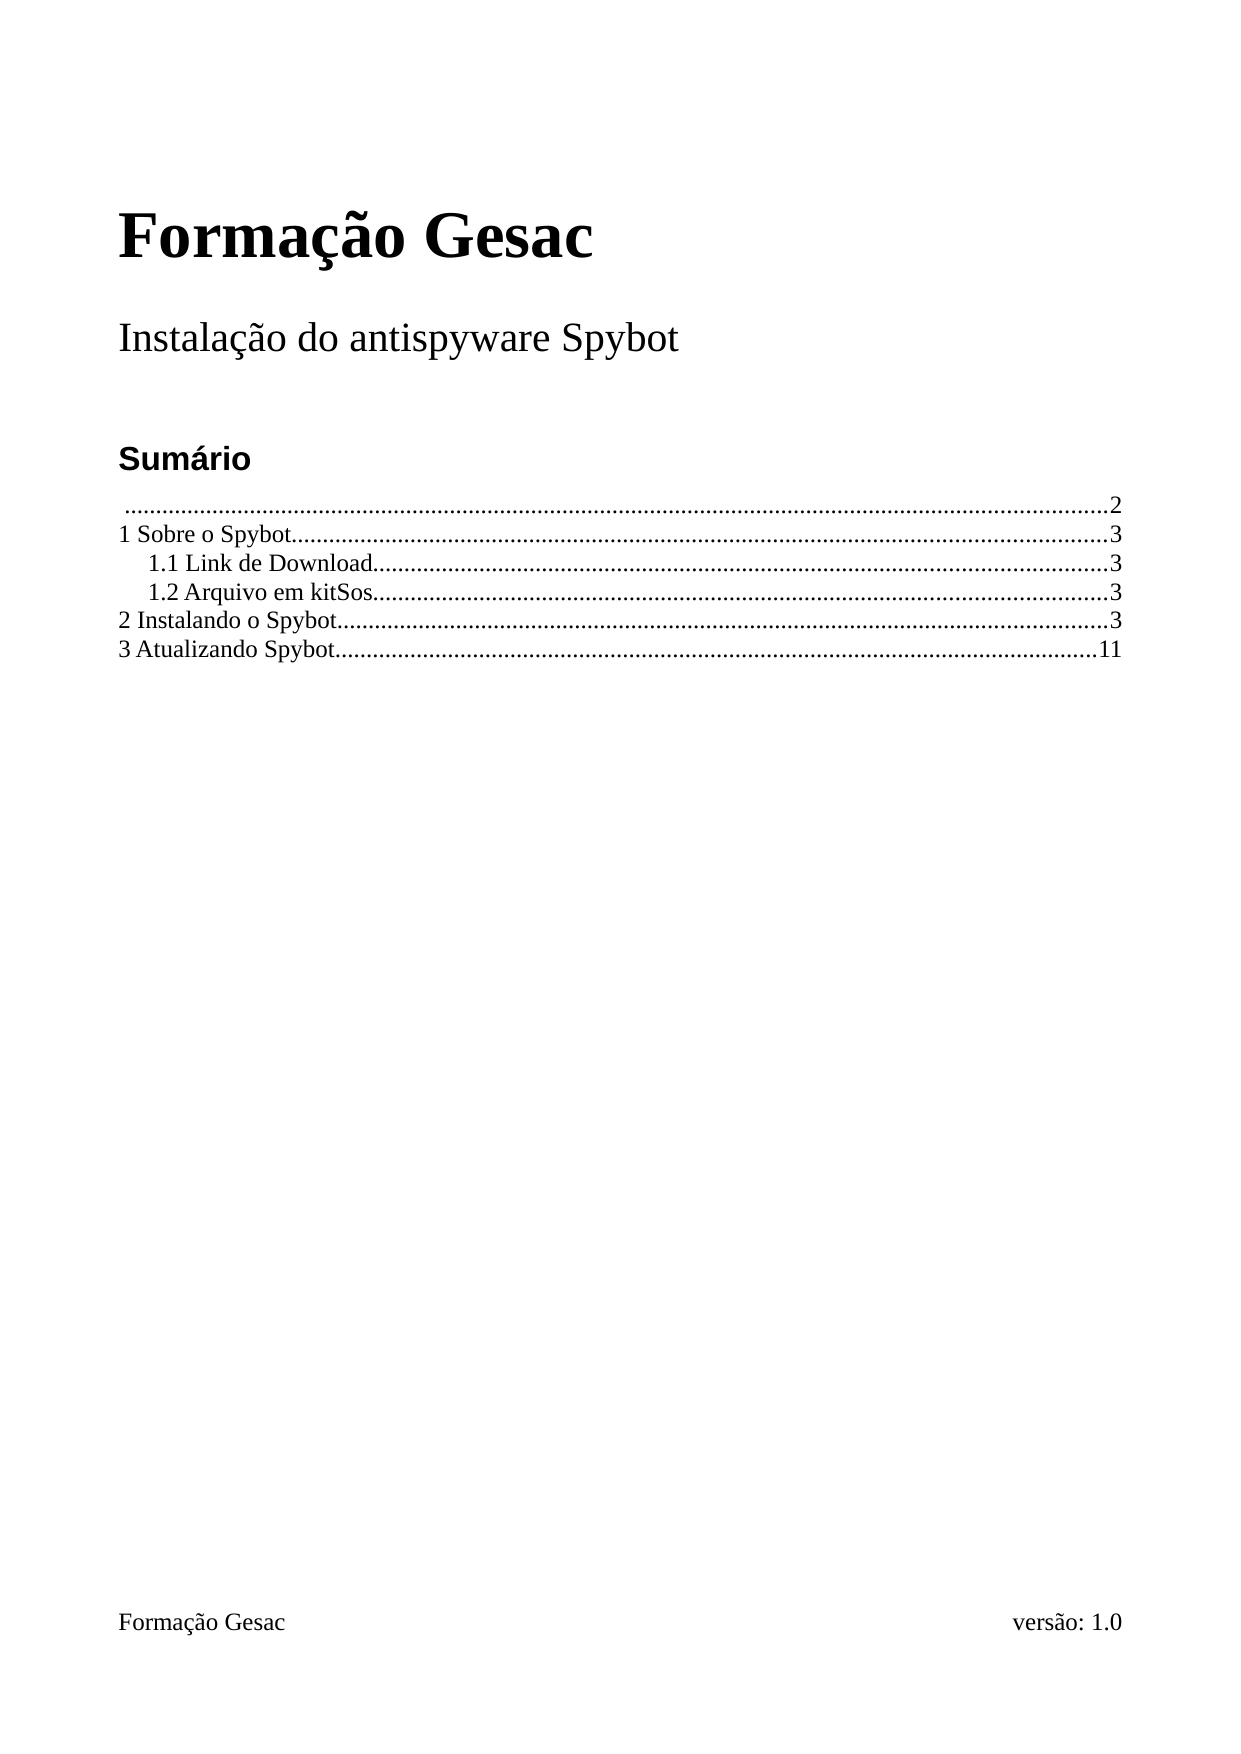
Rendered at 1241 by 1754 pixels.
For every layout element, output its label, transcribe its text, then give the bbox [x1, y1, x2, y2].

text Formação Gesac [118, 195, 1122, 271]
subtitle Sumário [118, 439, 1122, 478]
text 1.2 Arquivo em kitSos 3 [148, 577, 1122, 605]
text 1 Sobre o Spybot 3 [118, 519, 1122, 548]
text 1.1 Link de Download 3 [148, 548, 1122, 577]
text 2 Instalando o Spybot 3 [118, 605, 1122, 634]
text 3 Atualizando Spybot 11 [118, 634, 1122, 663]
text 2 [118, 490, 1122, 519]
text Instalação do antispyware Spybot [118, 313, 1122, 361]
